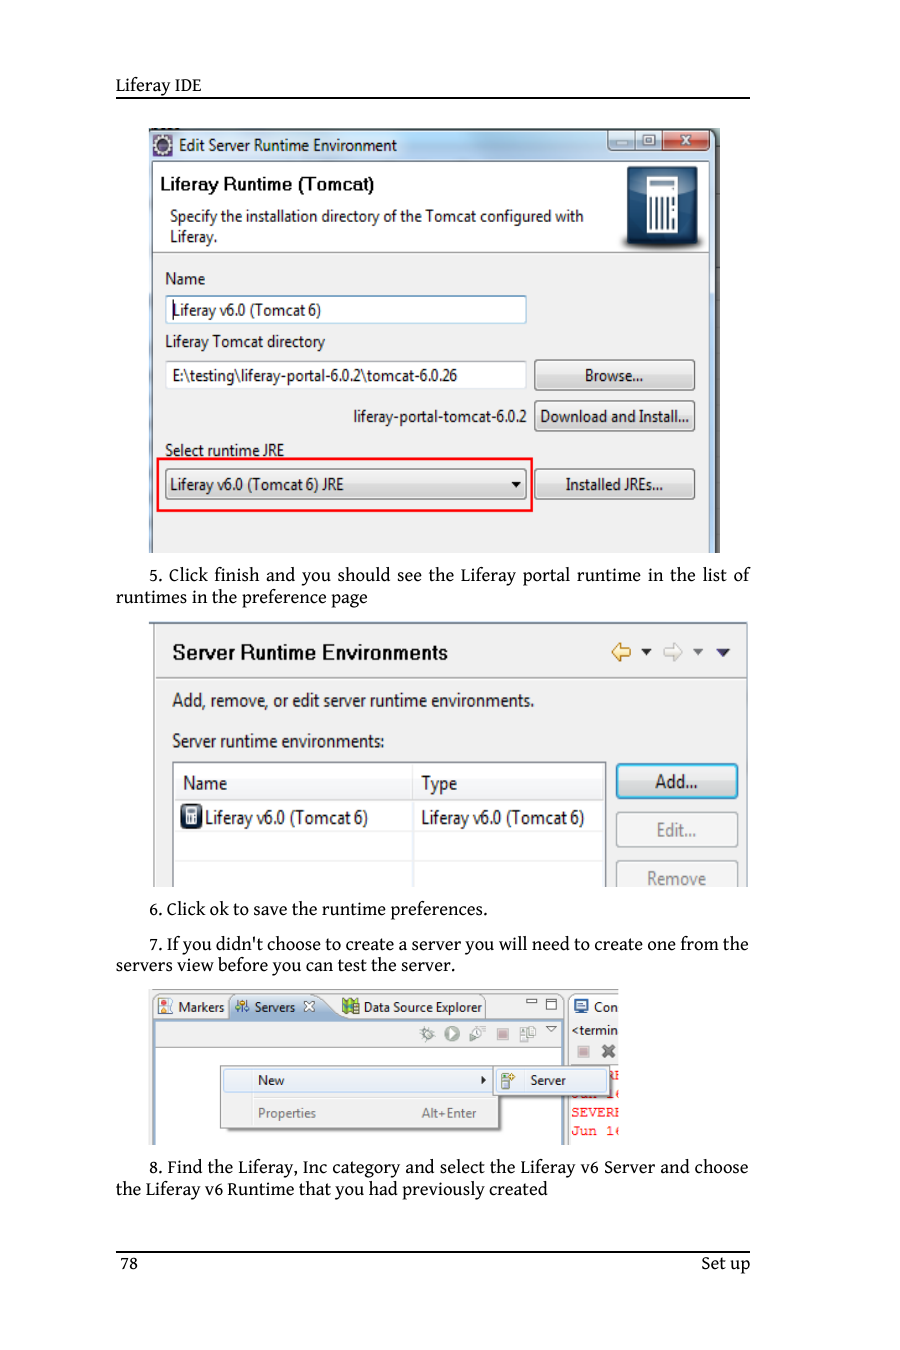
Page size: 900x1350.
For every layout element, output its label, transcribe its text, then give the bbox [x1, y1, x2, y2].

picture [148, 621, 748, 887]
text 7. If you didn't choose to create a server you will need to create one from the servers view before you can test the server. [116, 934, 750, 977]
text 8. Find the Liferay, Inc category and select the Liferay v6 Server and choose the Liferay v6 Runtime that you had previously created [116, 1157, 750, 1201]
picture [148, 989, 619, 1145]
picture [148, 128, 720, 553]
text 5. Click finish and you should see the Liferay portal runtime in the list of runtimes in the preference page [116, 565, 750, 609]
text 6. Click ok to save the runtime preferences. [116, 899, 750, 921]
